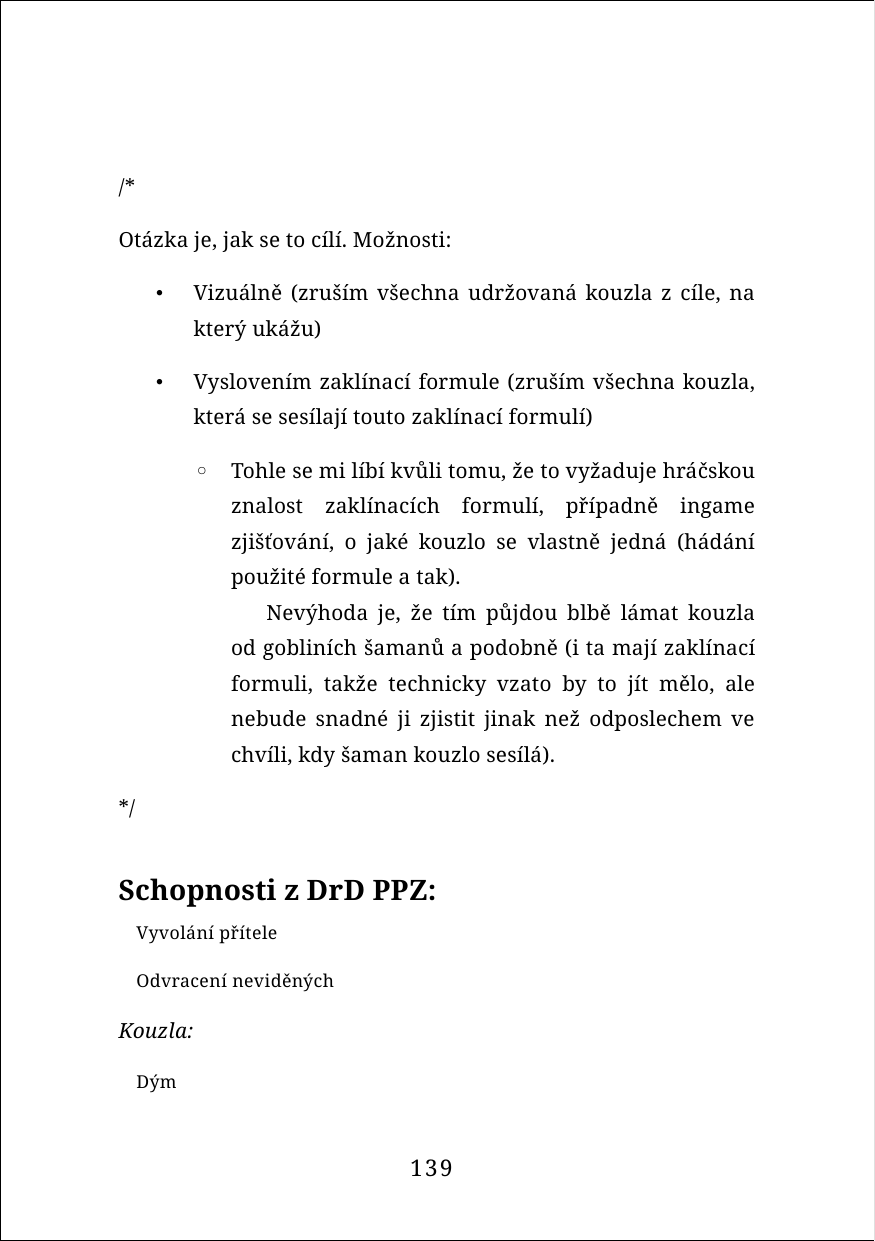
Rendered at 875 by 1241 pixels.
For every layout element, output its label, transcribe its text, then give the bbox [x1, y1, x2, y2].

list Vizuálně (zruším všechna udržovaná kouzla z cíle, na který ukážu) [156, 278, 756, 342]
text Otázka je, jak se to cílí. Možnosti: [118, 225, 756, 253]
text Odvracení neviděných [136, 968, 756, 992]
list Vyslovením zaklínací formule (zruším všechna kouzla, která se sesílají touto zaklínací formulí) [156, 367, 756, 431]
text /* [118, 172, 756, 200]
text Kouzla: [118, 1016, 756, 1044]
list Tohle se mi líbí kvůli tomu, že to vyžaduje hráčskou znalost zaklínacích formulí, případně ingame zjišťování, o jaké kouzlo se vlastně jedná (hádání použité formule a tak). Nevýhoda je, že tím půjdou blbě lámat kouzla od gobliních šamanů a podobně (i ta mají zaklínací formuli, takže technicky vzato by to jít mělo, ale nebude snadné ji zjistit jinak než odposlechem ve chvíli, kdy šaman kouzlo sesílá). [193, 456, 756, 768]
subtitle Schopnosti z DrD PPZ: [118, 870, 756, 908]
text Vyvolání přítele [136, 920, 756, 944]
text Dým [136, 1069, 756, 1093]
text */ [118, 793, 756, 822]
